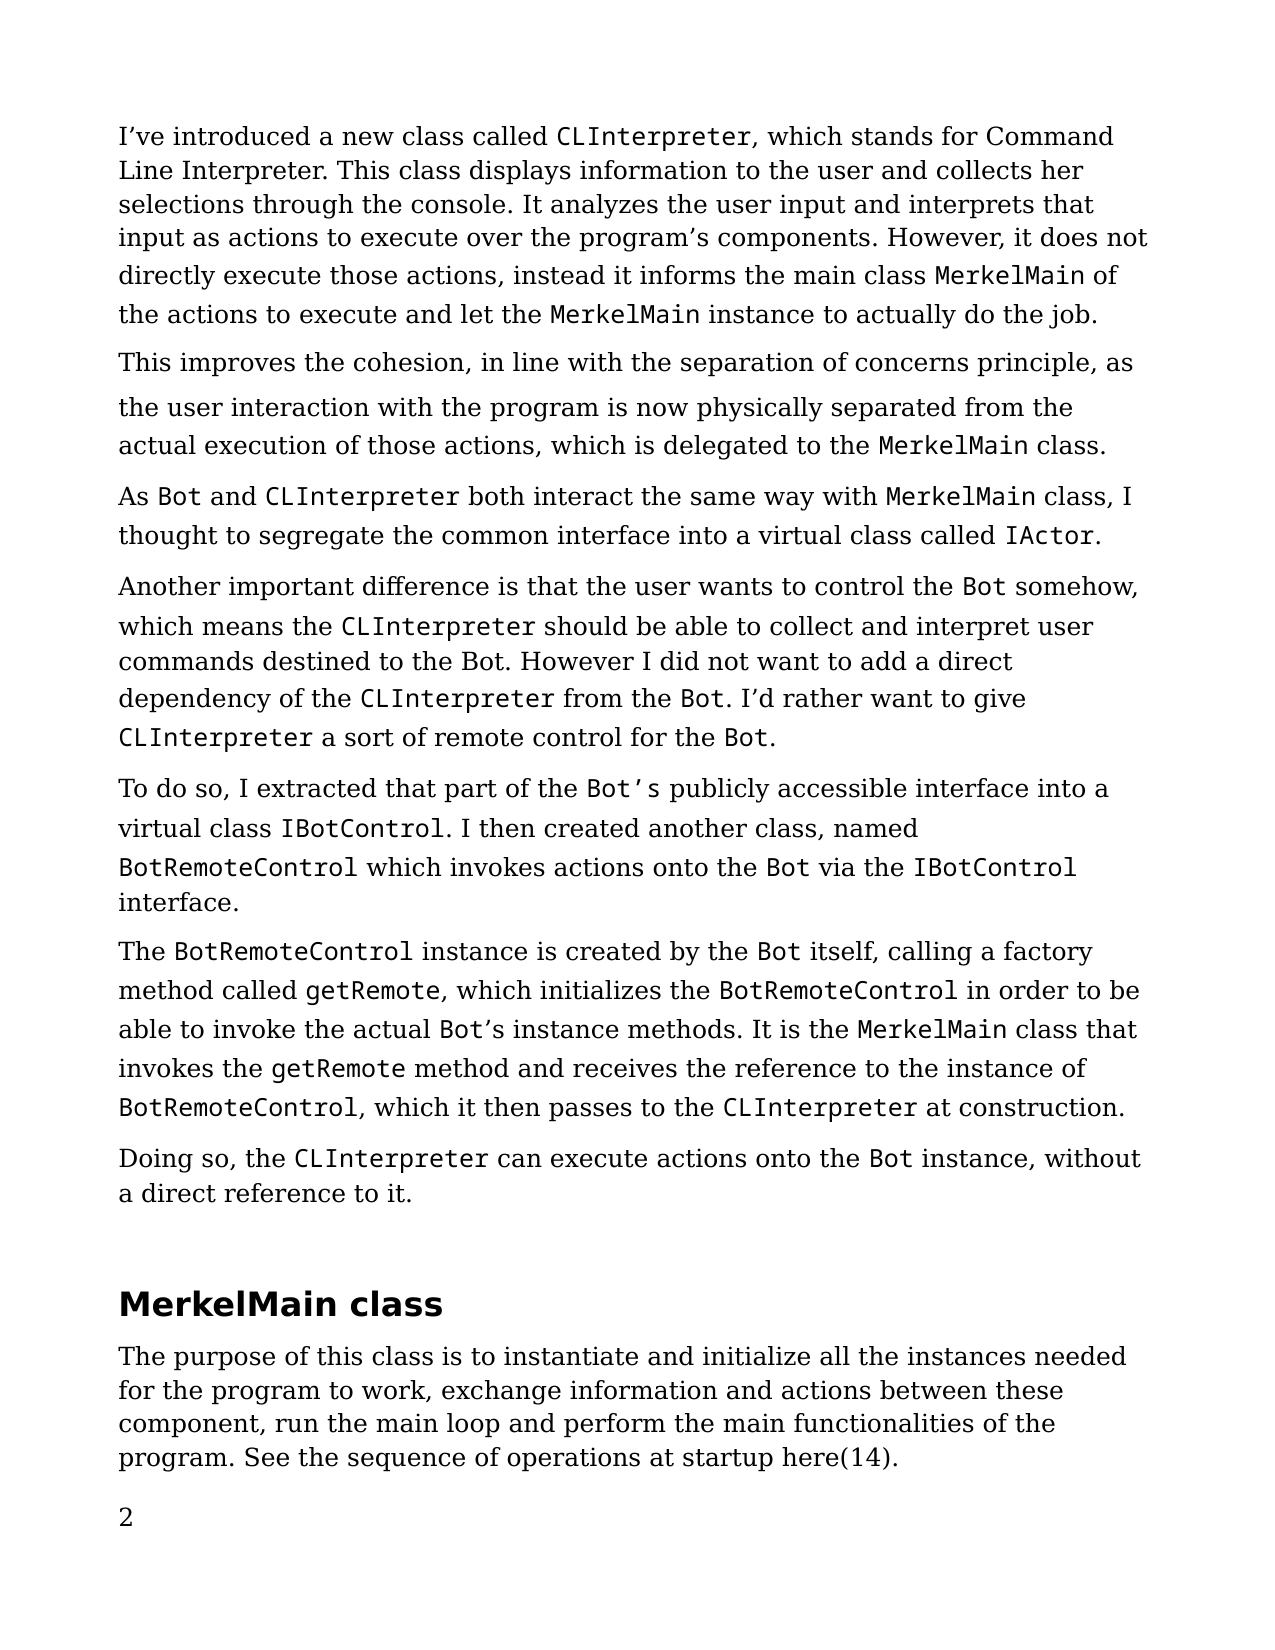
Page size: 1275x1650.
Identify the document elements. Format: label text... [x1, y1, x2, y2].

text The BotRemoteControl instance is created by the Bot itself, calling a factory method called getRemote, which initializes the BotRemoteControl in order to be able to invoke the actual Bot’s instance methods. It is the MerkelMain class that invokes the getRemote method and receives the reference to the instance of BotRemoteControl, which it then passes to the CLInterpreter at construction. [118, 933, 1157, 1124]
subtitle MerkelMain class [118, 1285, 1157, 1324]
text Doing so, the CLInterpreter can execute actions onto the Bot instance, without a direct reference to it. [118, 1141, 1157, 1209]
text This improves the cohesion, in line with the separation of concerns principle, as [118, 348, 1157, 377]
text To do so, I extracted that part of the Bot’s publicly accessible interface into a virtual class IBotControl. I then created another class, named BotRemoteControl which invokes actions onto the Bot via the IBotControl interface. [118, 771, 1157, 917]
text I’ve introduced a new class called CLInterpreter, which stands for Command Line Interpreter. This class displays information to the user and collects her selections through the console. It analyzes the user input and interprets that input as actions to execute over the program’s components. However, it does not directly execute those actions, instead it informs the main class MerkelMain of the actions to execute and let the MerkelMain instance to actually do the job. [118, 118, 1157, 331]
text As Bot and CLInterpreter both interact the same way with MerkelMain class, I thought to segregate the common interface into a virtual class called IActor. [118, 479, 1157, 552]
text the user interaction with the program is now physically separated from the actual execution of those actions, which is delegated to the MerkelMain class. [118, 393, 1157, 462]
text Another important difference is that the user wants to control the Bot somehow, which means the CLInterpreter should be able to collect and interpret user commands destined to the Bot. However I did not want to add a direct dependency of the CLInterpreter from the Bot. I’d rather want to give CLInterpreter a sort of remote control for the Bot. [118, 569, 1157, 754]
text The purpose of this class is to instantiate and initialize all the instances needed for the program to work, exchange information and actions between these component, run the main loop and perform the main functionalities of the program. See the sequence of operations at startup here(14). [118, 1343, 1157, 1472]
